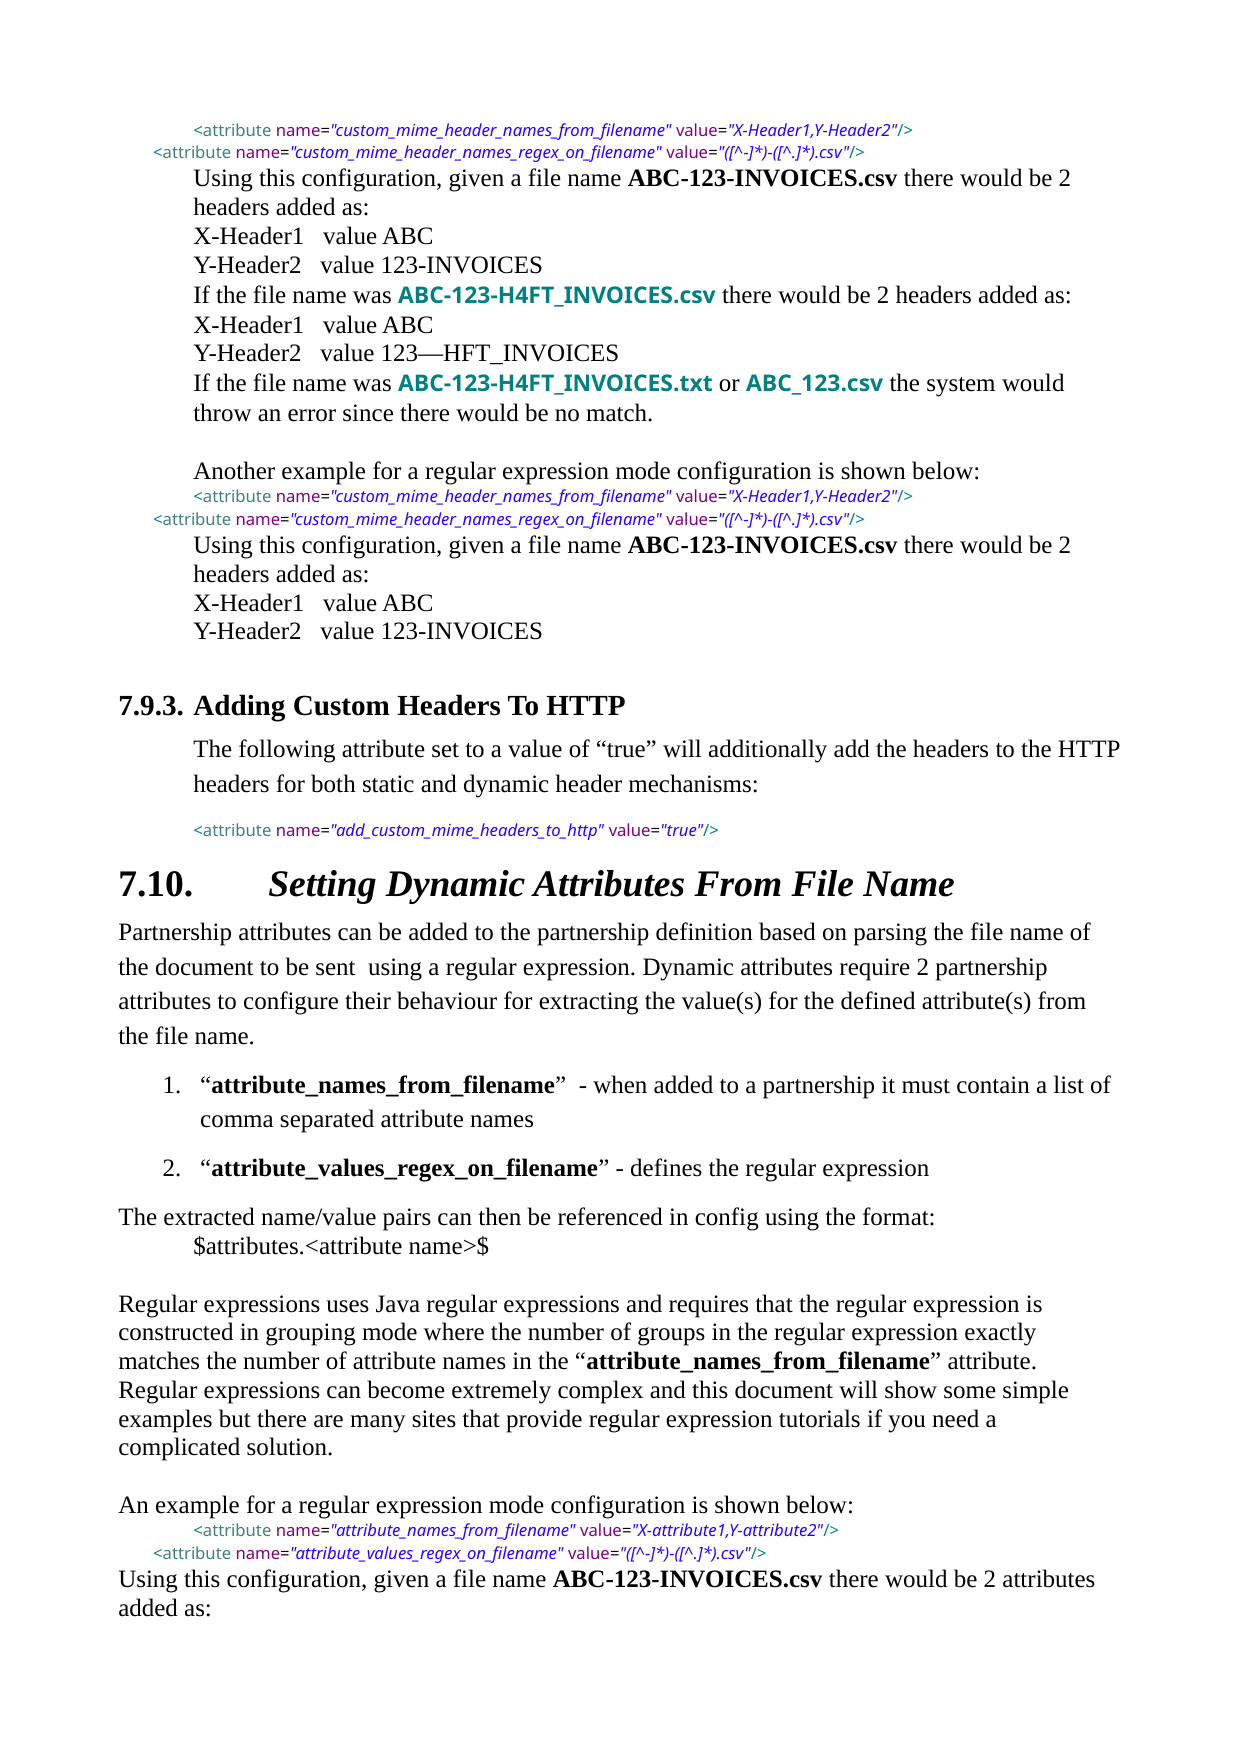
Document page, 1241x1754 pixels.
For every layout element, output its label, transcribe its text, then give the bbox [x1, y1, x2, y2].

text An example for a regular expression mode configuration is shown below: [118, 1490, 1122, 1519]
text Partnership attributes can be added to the partnership definition based on parsing the file name of the document to be sent using a regular expression. Dynamic attributes require 2 partnership attributes to configure their behaviour for extracting the value(s) for the defined attribute(s) from the file name. [118, 917, 1122, 1049]
text The following attribute set to a value of “true” will additionally add the headers to the HTTP headers for both static and dynamic header mechanisms: [193, 734, 1122, 798]
text <attribute name="custom_mime_header_names_from_filename" value="X-Header1,Y-Header2"/> [193, 118, 1122, 141]
text <attribute name="custom_mime_header_names_regex_on_filename" value="([^-]*)-([^.]*).csv"/> [118, 507, 1122, 530]
list “attribute_values_regex_on_filename” - defines the regular expression [162, 1153, 1122, 1182]
text <attribute name="add_custom_mime_headers_to_http" value="true"/> [193, 818, 1122, 841]
list “attribute_names_from_filename” - when added to a partnership it must contain a list of comma separated attribute names [162, 1070, 1122, 1133]
text Another example for a regular expression mode configuration is shown below: [193, 456, 1122, 485]
text <attribute name="custom_mime_header_names_from_filename" value="X-Header1,Y-Header2"/> [193, 485, 1122, 507]
text Using this configuration, given a file name ABC-123-INVOICES.csv there would be 2 headers added as: X-Header1 value ABC Y-Header2 value 123-INVOICES [193, 530, 1122, 645]
text <attribute name="custom_mime_header_names_regex_on_filename" value="([^-]*)-([^.]*).csv"/> [118, 141, 1122, 163]
subtitle Adding Custom Headers To HTTP [118, 688, 1122, 722]
text Regular expressions uses Java regular expressions and requires that the regular expression is constructed in grouping mode where the number of groups in the regular expression exactly matches the number of attribute names in the “attribute_names_from_filename” attribute. Regular expressions can become extremely complex and this document will show some simple examples but there are many sites that provide regular expression tutorials if you need a complicated solution. [118, 1289, 1122, 1461]
text $attributes.<attribute name>$ [193, 1231, 1122, 1260]
subtitle Setting Dynamic Attributes From File Name [118, 862, 1122, 905]
text <attribute name="attribute_values_regex_on_filename" value="([^-]*)-([^.]*).csv"/> [118, 1541, 1122, 1564]
text If the file name was ABC-123-H4FT_INVOICES.csv there would be 2 headers added as: X-Header1 value ABC Y-Header2 value 123—HFT_INVOICES [193, 278, 1122, 367]
text Using this configuration, given a file name ABC-123-INVOICES.csv there would be 2 headers added as: X-Header1 value ABC Y-Header2 value 123-INVOICES [193, 163, 1122, 278]
text <attribute name="attribute_names_from_filename" value="X-attribute1,Y-attribute2"/> [193, 1519, 1122, 1541]
text Using this configuration, given a file name ABC-123-INVOICES.csv there would be 2 attributes added as: [118, 1564, 1122, 1622]
text The extracted name/value pairs can then be referenced in config using the format: [118, 1202, 1122, 1231]
text If the file name was ABC-123-H4FT_INVOICES.txt or ABC_123.csv the system would throw an error since there would be no match. [193, 367, 1122, 427]
